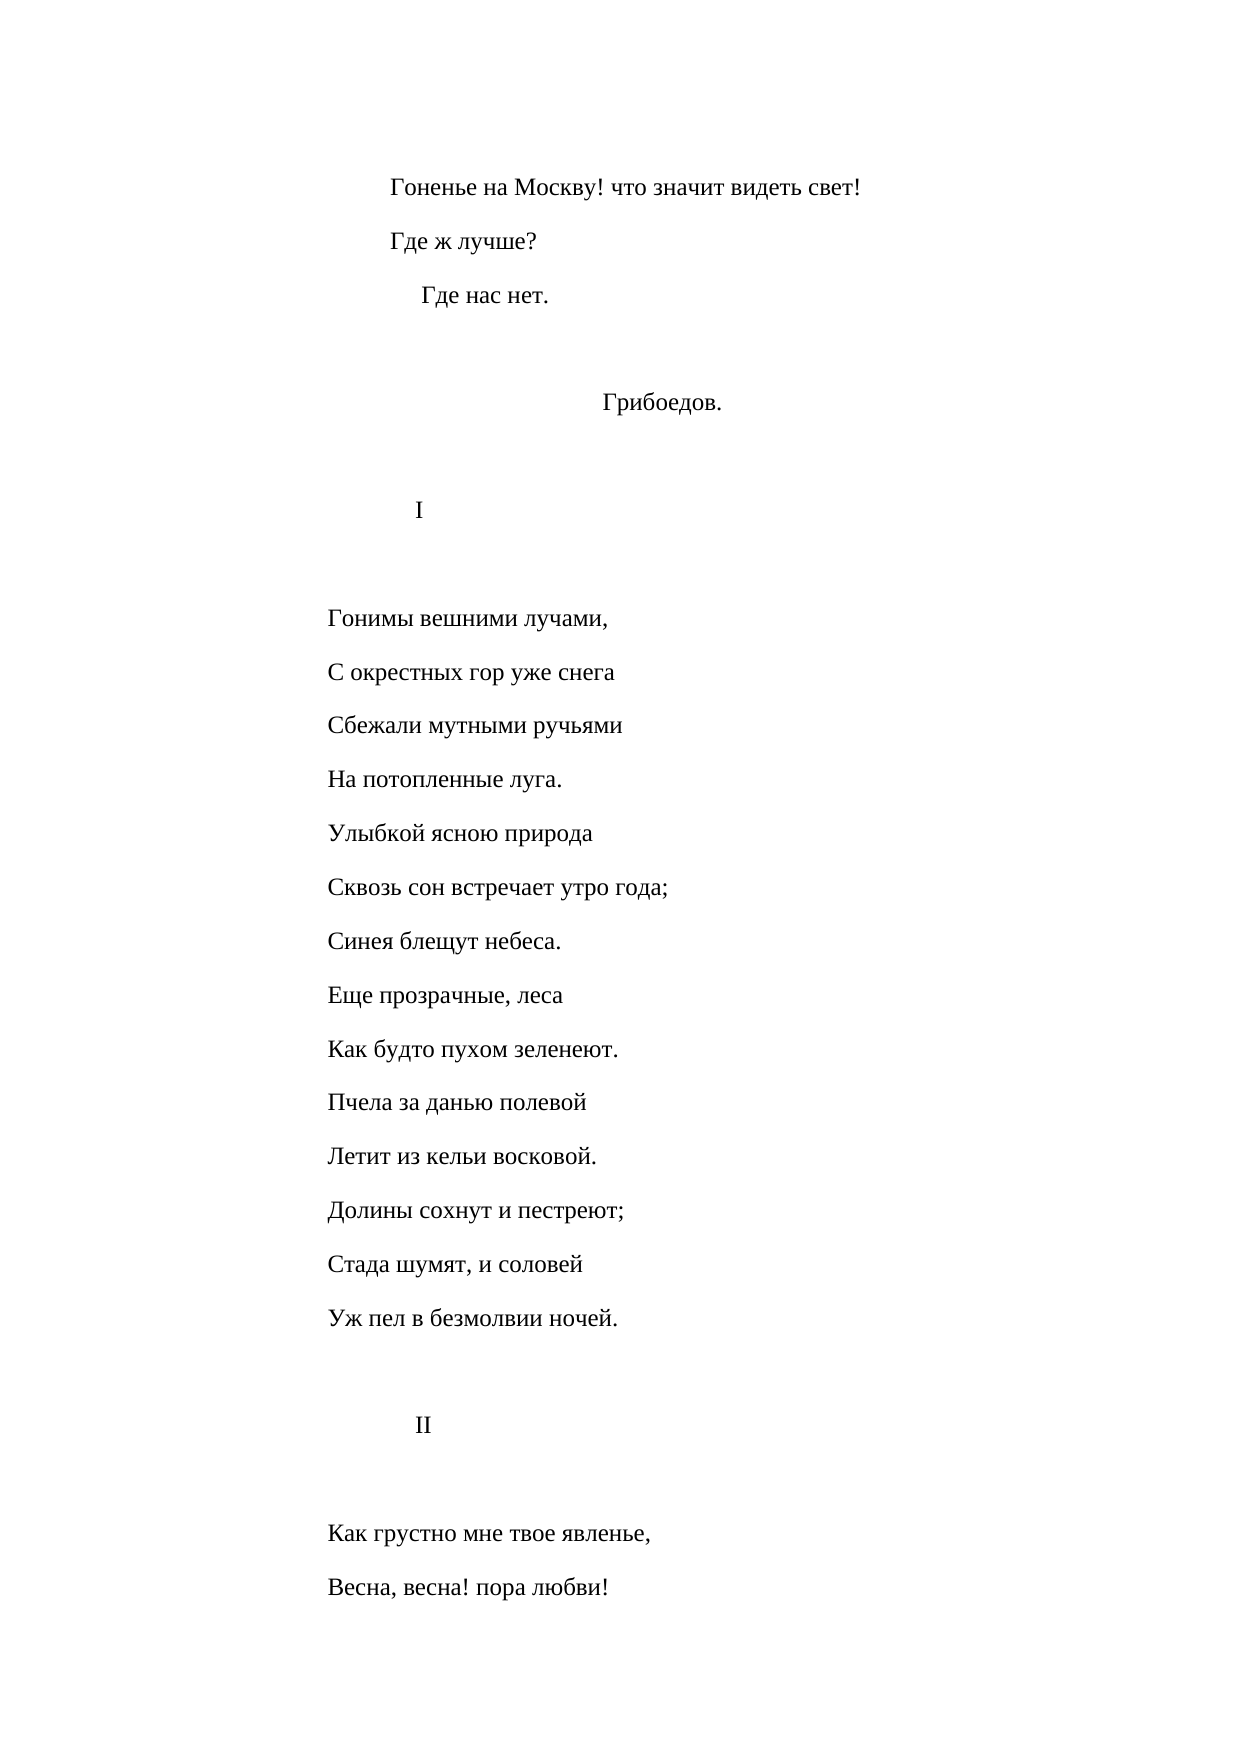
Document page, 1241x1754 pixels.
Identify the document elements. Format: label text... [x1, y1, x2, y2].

text Где нас нет. [177, 280, 1152, 308]
text I [177, 495, 1152, 524]
text Как грустно мне твое явленье, [177, 1518, 1152, 1547]
text На потопленные луга. [177, 764, 1152, 793]
text Синея блещут небеса. [177, 926, 1152, 955]
text Пчела за данью полевой [177, 1087, 1152, 1116]
text Весна, весна! пора любви! [177, 1572, 1152, 1601]
text Где ж лучше? [177, 226, 1152, 254]
text Улыбкой ясною природа [177, 818, 1152, 847]
text С окрестных гор уже снега [177, 657, 1152, 685]
text Грибоедов. [177, 387, 1152, 416]
text II [177, 1411, 1152, 1439]
text Летит из кельи восковой. [177, 1141, 1152, 1170]
text Сквозь сон встречает утро года; [177, 872, 1152, 901]
text Стада шумят, и соловей [177, 1249, 1152, 1278]
text Как будто пухом зеленеют. [177, 1034, 1152, 1062]
text Долины сохнут и пестреют; [177, 1195, 1152, 1224]
text Сбежали мутными ручьями [177, 711, 1152, 739]
text Уж пел в безмолвии ночей. [177, 1303, 1152, 1332]
text Гоненье на Москву! что значит видеть свет! [177, 172, 1152, 201]
text Еще прозрачные, леса [177, 980, 1152, 1008]
text Гонимы вешними лучами, [177, 603, 1152, 632]
